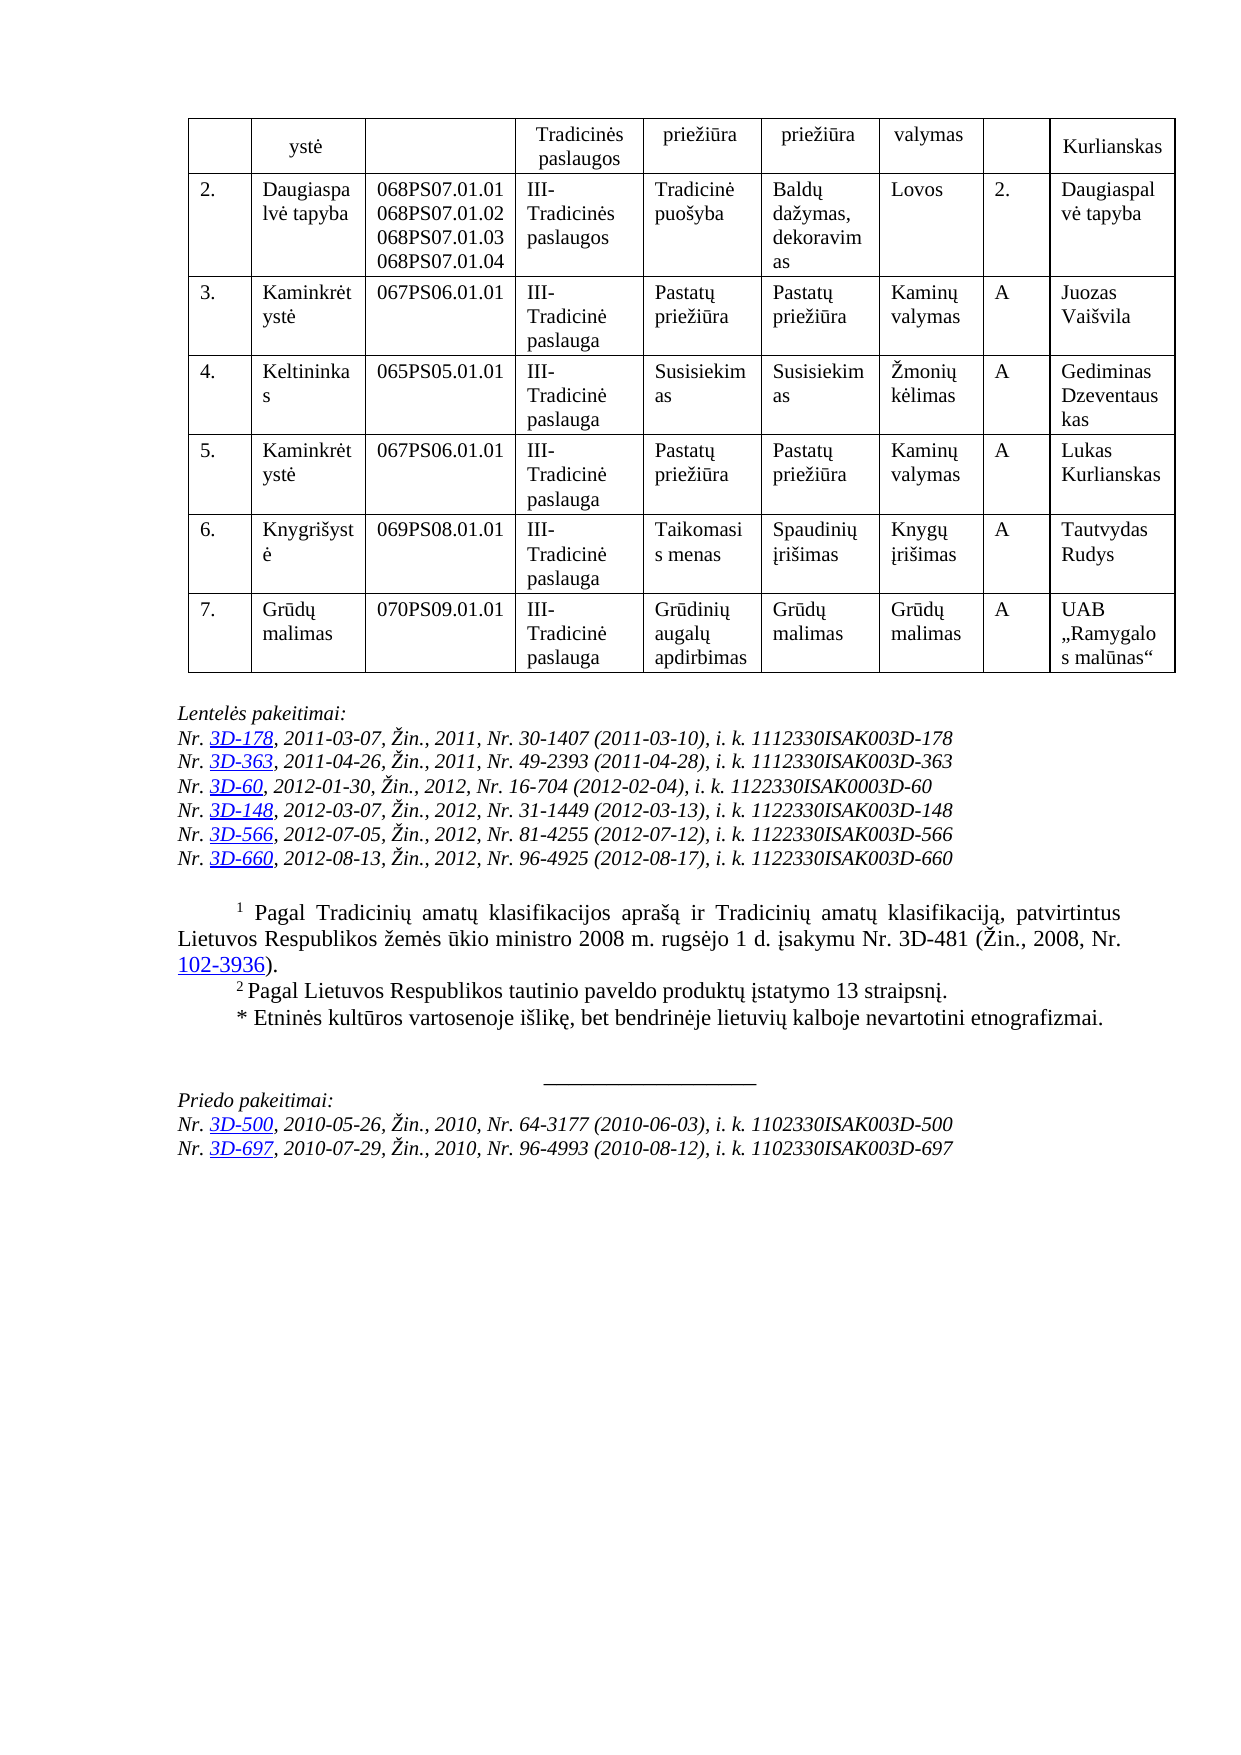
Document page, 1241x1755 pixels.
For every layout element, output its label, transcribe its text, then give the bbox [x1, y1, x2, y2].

text 1 Pagal Tradicinių amatų klasifikacijos aprašą ir Tradicinių amatų klasifikaciją, patvirtintus Lietuvos Respublikos žemės ūkio ministro 2008 m. rugsėjo 1 d. įsakymu Nr. 3D-481 (Žin., 2008, Nr. 102-3936). [177, 898, 1122, 978]
table_cell [189, 119, 251, 173]
table_cell Lukas Kurlianskas [1051, 435, 1174, 513]
table_cell 7. [189, 594, 251, 672]
table_cell A [984, 277, 1049, 355]
text Nr. 3D-363, 2011-04-26, Žin., 2011, Nr. 49-2393 (2011-04-28), i. k. 1112330ISAK003D-363 [177, 749, 1122, 773]
table_cell III-Tradicinės paslaugos [516, 174, 643, 276]
table_cell Susisiekimas [644, 356, 761, 434]
table_cell A [984, 594, 1049, 672]
table_cell III-Tradicinė paslauga [516, 356, 643, 434]
table_cell Daugiaspalvė tapyba [1051, 174, 1174, 276]
table_cell 067PS06.01.01 [366, 277, 515, 355]
table_cell Pastatų priežiūra [644, 435, 761, 513]
table_cell Taikomasis menas [644, 515, 761, 592]
table_cell Kurlianskas [1051, 119, 1174, 173]
text Nr. 3D-660, 2012-08-13, Žin., 2012, Nr. 96-4925 (2012-08-17), i. k. 1122330ISAK003D-660 [177, 846, 1122, 870]
table_cell UAB „Ramygalos malūnas“ [1051, 594, 1174, 672]
table_cell 069PS08.01.01 [366, 515, 515, 592]
table_cell Grūdinių augalų apdirbimas [644, 594, 761, 672]
table_cell priežiūra [762, 119, 879, 173]
table_cell 4. [189, 356, 251, 434]
table_cell Gediminas Dzeventauskas [1051, 356, 1174, 434]
table_cell Baldų dažymas, dekoravimas [762, 174, 879, 276]
table_cell Pastatų priežiūra [644, 277, 761, 355]
table_cell A [984, 356, 1049, 434]
text Nr. 3D-500, 2010-05-26, Žin., 2010, Nr. 64-3177 (2010-06-03), i. k. 1102330ISAK003D-500 [177, 1112, 1122, 1136]
text Priedo pakeitimai: [177, 1088, 1122, 1112]
table_cell Spaudinių įrišimas [762, 515, 879, 592]
table_cell 070PS09.01.01 [366, 594, 515, 672]
table_cell Daugiaspalvė tapyba [252, 174, 365, 276]
table_cell Pastatų priežiūra [762, 277, 879, 355]
table_cell Susisiekimas [762, 356, 879, 434]
text * Etninės kultūros vartosenoje išlikę, bet bendrinėje lietuvių kalboje nevartotini etnografizmai. [177, 1004, 1122, 1030]
table_cell 2. [189, 174, 251, 276]
table_cell 2. [984, 174, 1049, 276]
table_cell Kaminų valymas [880, 277, 983, 355]
table_cell Keltininkas [252, 356, 365, 434]
table_cell Tradicinė puošyba [644, 174, 761, 276]
table_cell Grūdų malimas [880, 594, 983, 672]
table_cell III-Tradicinė paslauga [516, 515, 643, 592]
table_cell III-Tradicinė paslauga [516, 277, 643, 355]
table_cell 5. [189, 435, 251, 513]
table_cell Kaminkrėtystė [252, 435, 365, 513]
text Lentelės pakeitimai: [177, 701, 1122, 725]
text Nr. 3D-566, 2012-07-05, Žin., 2012, Nr. 81-4255 (2012-07-12), i. k. 1122330ISAK003D-566 [177, 822, 1122, 846]
table_cell III-Tradicinė paslauga [516, 435, 643, 513]
table_cell Pastatų priežiūra [762, 435, 879, 513]
table_cell ystė [252, 119, 365, 173]
text 2 Pagal Lietuvos Respublikos tautinio paveldo produktų įstatymo 13 straipsnį. [177, 978, 1122, 1004]
table_cell Žmonių kėlimas [880, 356, 983, 434]
table_cell Tautvydas Rudys [1051, 515, 1174, 592]
table_cell A [984, 435, 1049, 513]
table_cell Juozas Vaišvila [1051, 277, 1174, 355]
table_cell Grūdų malimas [762, 594, 879, 672]
table_cell Kaminkrėtystė [252, 277, 365, 355]
text Nr. 3D-697, 2010-07-29, Žin., 2010, Nr. 96-4993 (2010-08-12), i. k. 1102330ISAK003D-697 [177, 1136, 1122, 1160]
text Nr. 3D-60, 2012-01-30, Žin., 2012, Nr. 16-704 (2012-02-04), i. k. 1122330ISAK0003D-60 [177, 773, 1122, 798]
table_cell Grūdų malimas [252, 594, 365, 672]
table_cell Knygrišystė [252, 515, 365, 592]
table_cell 6. [189, 515, 251, 592]
text _________________ [177, 1059, 1122, 1088]
table_cell A [984, 515, 1049, 592]
table_cell 3. [189, 277, 251, 355]
text Nr. 3D-178, 2011-03-07, Žin., 2011, Nr. 30-1407 (2011-03-10), i. k. 1112330ISAK003D-178 [177, 725, 1122, 749]
table_cell 065PS05.01.01 [366, 356, 515, 434]
table_cell [366, 119, 515, 173]
table_cell valymas [880, 119, 983, 173]
table_cell Knygų įrišimas [880, 515, 983, 592]
table_cell Lovos [880, 174, 983, 276]
table_cell [984, 119, 1049, 173]
table_cell III-Tradicinė paslauga [516, 594, 643, 672]
text Nr. 3D-148, 2012-03-07, Žin., 2012, Nr. 31-1449 (2012-03-13), i. k. 1122330ISAK003D-148 [177, 798, 1122, 822]
table_cell Kaminų valymas [880, 435, 983, 513]
table_cell Tradicinės paslaugos [516, 119, 643, 173]
table_cell 067PS06.01.01 [366, 435, 515, 513]
table_cell priežiūra [644, 119, 761, 173]
table_cell 068PS07.01.01 068PS07.01.02 068PS07.01.03 068PS07.01.04 [366, 174, 515, 276]
